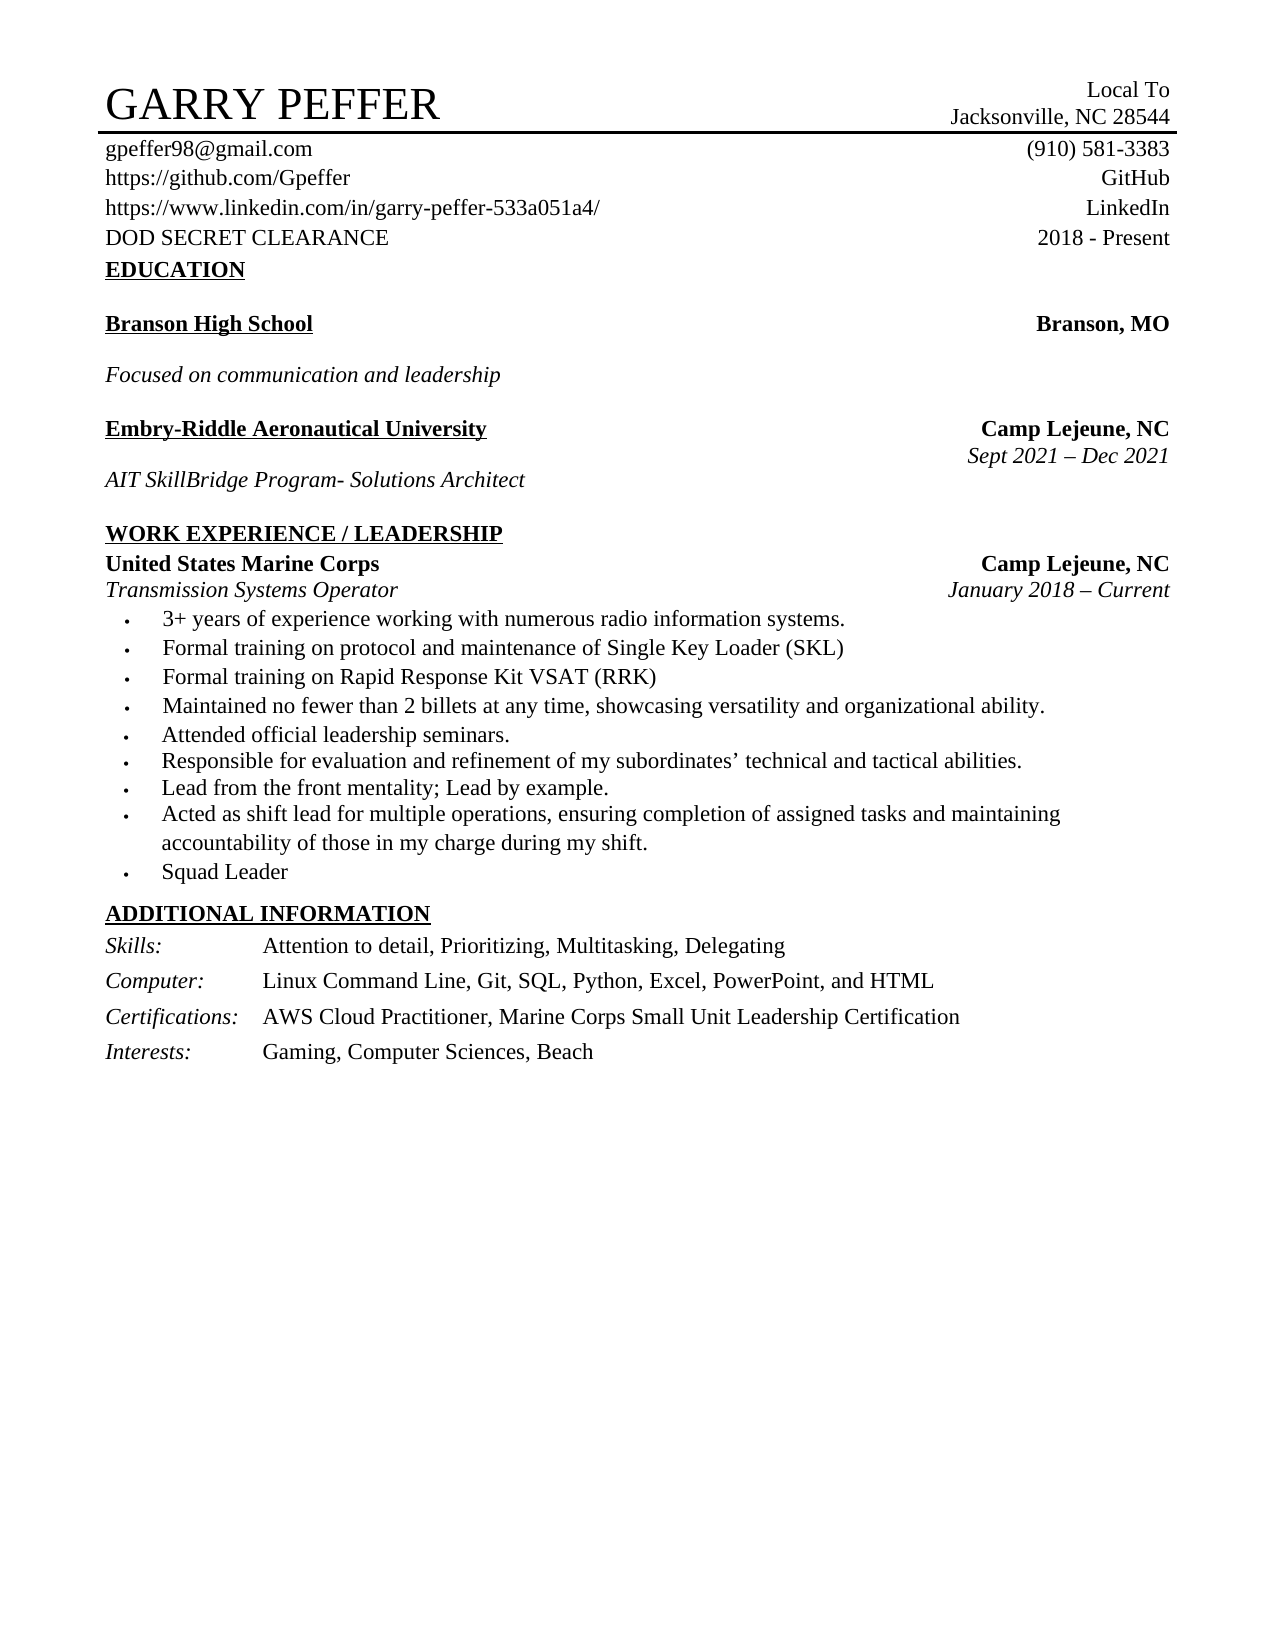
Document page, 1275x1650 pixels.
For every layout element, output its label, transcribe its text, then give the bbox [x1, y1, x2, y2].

table_cell DOD SECRET CLEARANCE [98, 223, 829, 255]
table_cell Embry-Riddle Aeronautical University AIT SkillBridge Program- Solutions Architect [98, 414, 829, 519]
table_cell (910) 581-3383 [829, 134, 1177, 163]
table_cell https://github.com/Gpeffer [98, 163, 829, 193]
table_cell Branson, MO [829, 309, 1177, 414]
table_cell https://www.linkedin.com/in/garry-peffer-533a051a4/ [98, 193, 829, 223]
table_cell 2018 - Present [829, 223, 1177, 255]
table_cell gpeffer98@gmail.com [98, 134, 829, 163]
table_header GARRY PEFFER [98, 75, 829, 131]
table_cell EDUCATION [98, 255, 1177, 309]
table_cell United States Marine Corps Transmission Systems Operator [98, 548, 829, 604]
table_cell 3+ years of experience working with numerous radio information systems. Formal training on protocol and maintenance of Single Key Loader (SKL) Formal training on Rapid Response Kit VSAT (RRK) Maintained no fewer than 2 billets at any time, showcasing versatility and organizational ability. Attended official leadership seminars. Responsible for evaluation and refinement of my subordinates’ technical and tactical abilities. Lead from the front mentality; Lead by example. Acted as shift lead for multiple operations, ensuring completion of assigned tasks and maintaining accountability of those in my charge during my shift. Squad Leader [98, 604, 1177, 899]
table_cell Camp Lejeune, NC Sept 2021 – Dec 2021 [829, 414, 1177, 519]
table_cell GitHub [829, 163, 1177, 193]
table_cell WORK EXPERIENCE / LEADERSHIP [98, 519, 1177, 548]
table_cell Branson High School Focused on communication and leadership [98, 309, 829, 414]
table_cell Camp Lejeune, NC January 2018 – Current [829, 548, 1177, 604]
table_header Local To Jacksonville, NC 28544 [829, 75, 1177, 131]
table_cell LinkedIn [829, 193, 1177, 223]
table_cell ADDITIONAL INFORMATION [98, 899, 1177, 931]
table_cell Skills: Computer: Certifications: Interests: [98, 931, 255, 1074]
table_cell Attention to detail, Prioritizing, Multitasking, Delegating Linux Command Line, Git, SQL, Python, Excel, PowerPoint, and HTML AWS Cloud Practitioner, Marine Corps Small Unit Leadership Certification Gaming, Computer Sciences, Beach [255, 931, 1177, 1074]
